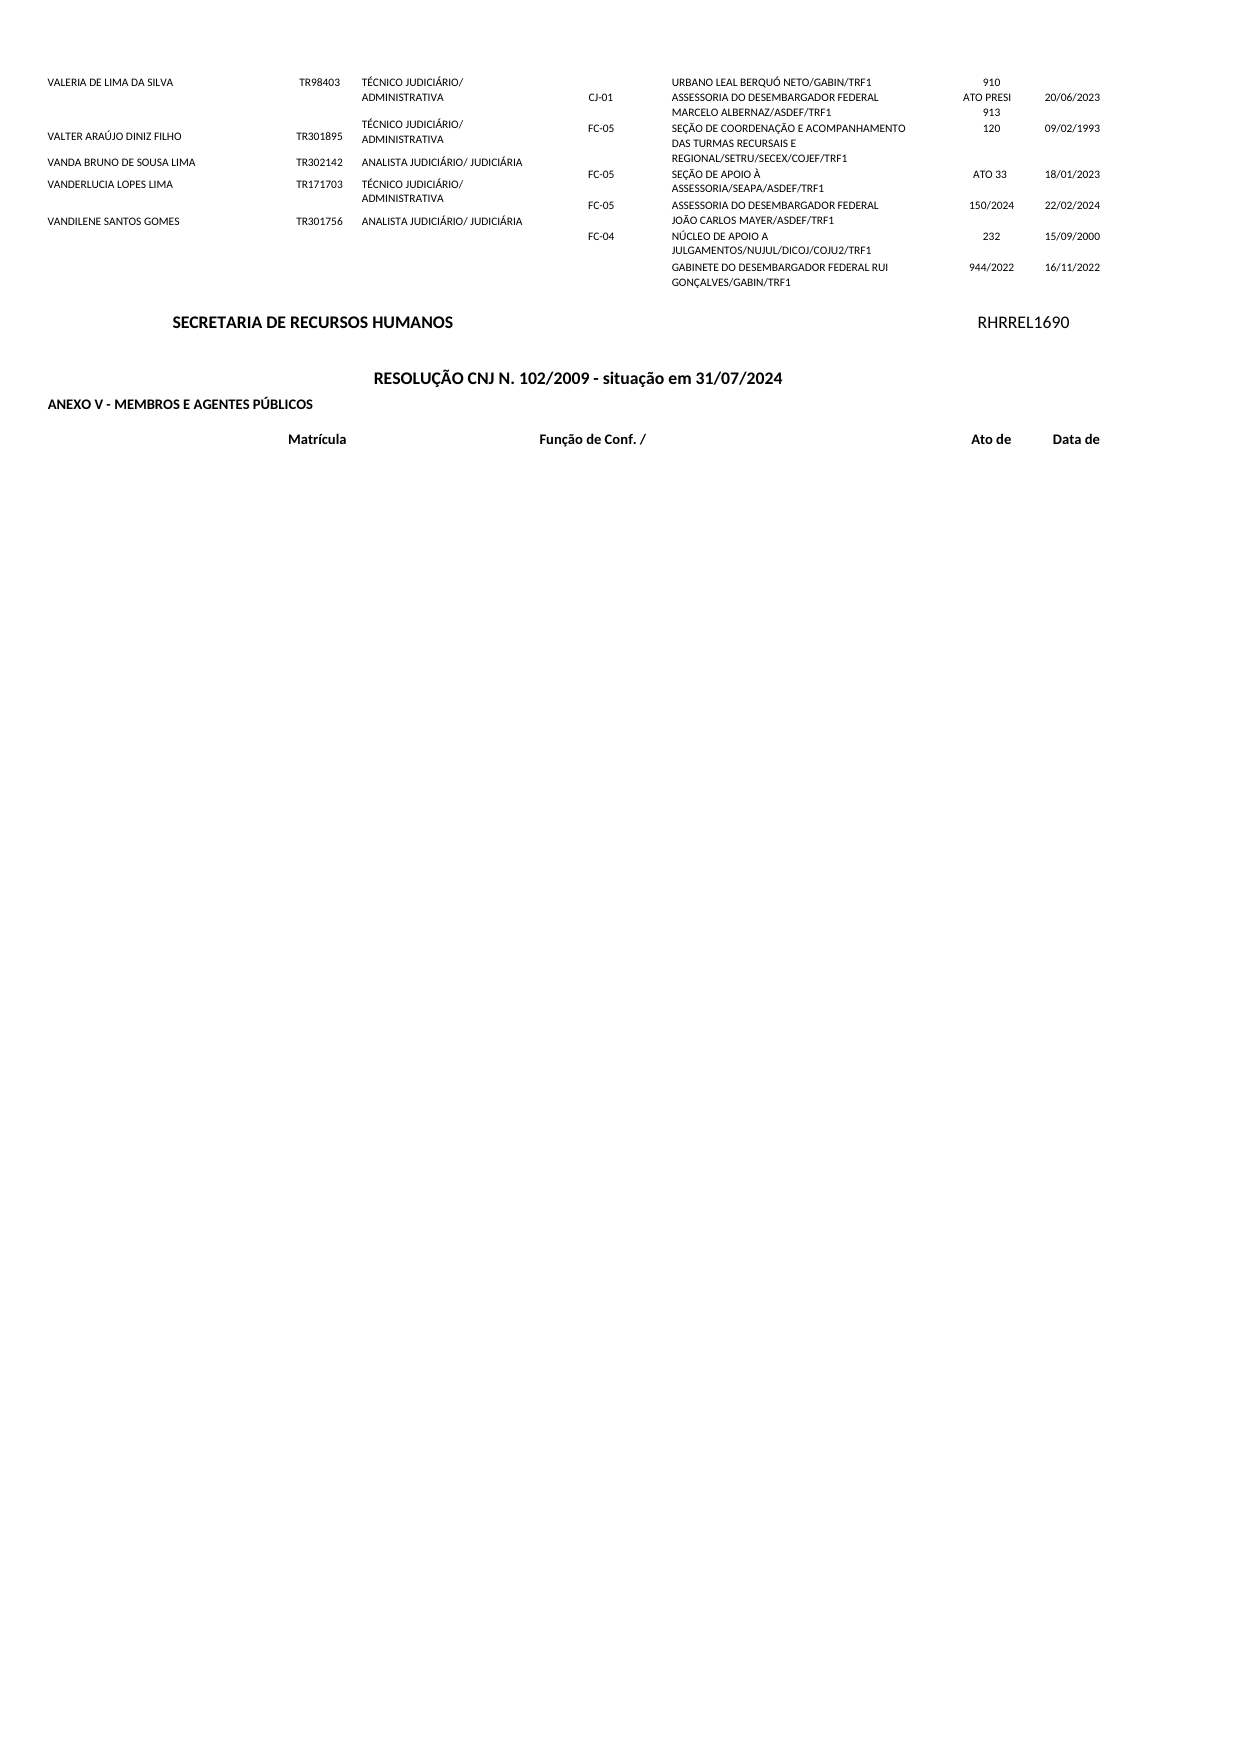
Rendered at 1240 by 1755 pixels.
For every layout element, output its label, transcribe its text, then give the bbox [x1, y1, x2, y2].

table_cell ANALISTA JUDICIÁRIO/ JUDICIÁRIA [362, 156, 546, 177]
table_cell ASSESSORIA DO DESEMBARGADOR FEDERAL MARCELO ALBERNAZ/ASDEF/TRF1 [672, 91, 958, 121]
table_cell 22/02/2024 [1045, 198, 1109, 229]
text RESOLUÇÃO CNJ N. 102/2009 - situação em 31/07/2024 [77, 367, 1079, 388]
table_cell SEÇÃO DE APOIO À ASSESSORIA/SEAPA/ASDEF/TRF1 [672, 167, 958, 198]
table_cell TÉCNICO JUDICIÁRIO/ ADMINISTRATIVA [362, 177, 546, 215]
table_cell CJ-01 [565, 91, 672, 121]
table_header [47, 75, 556, 307]
table_cell [565, 260, 672, 306]
table_cell TÉCNICO JUDICIÁRIO/ ADMINISTRATIVA [362, 75, 546, 118]
table_cell 232 [959, 229, 1044, 260]
table_cell 910 [959, 75, 1044, 91]
table_cell TR98403 [288, 75, 362, 118]
table_cell TR301895 [288, 118, 362, 156]
table_cell ASSESSORIA DO DESEMBARGADOR FEDERAL JOÃO CARLOS MAYER/ASDEF/TRF1 [672, 198, 958, 229]
table_cell TR171703 [288, 177, 362, 215]
table_cell FC-05 [565, 121, 672, 167]
table_cell [565, 75, 672, 91]
table_cell 15/09/2000 [1045, 229, 1109, 260]
table_cell VALERIA DE LIMA DA SILVA [47, 75, 288, 118]
table_cell FC-05 [565, 198, 672, 229]
table_cell NÚCLEO DE APOIO A JULGAMENTOS/NUJUL/DICOJ/COJU2/TRF1 [672, 229, 958, 260]
table_cell 18/01/2023 [1045, 167, 1109, 198]
table_cell 120 [959, 121, 1044, 167]
table_cell FC-05 [565, 167, 672, 198]
table_cell TR302142 [288, 156, 362, 177]
table_cell VALTER ARAÚJO DINIZ FILHO [47, 118, 288, 156]
table_cell VANDILENE SANTOS GOMES [47, 215, 288, 230]
table_cell 09/02/1993 [1045, 121, 1109, 167]
table_cell VANDA BRUNO DE SOUSA LIMA [47, 156, 288, 177]
table_header [556, 75, 1109, 307]
table_cell 150/2024 [959, 198, 1044, 229]
table_cell SEÇÃO DE COORDENAÇÃO E ACOMPANHAMENTO DAS TURMAS RECURSAIS E REGIONAL/SETRU/SECEX/COJEF/TRF1 [672, 121, 958, 167]
table_cell ANALISTA JUDICIÁRIO/ JUDICIÁRIA [362, 215, 546, 230]
table_cell URBANO LEAL BERQUÓ NETO/GABIN/TRF1 [672, 75, 958, 91]
table_cell VANDERLUCIA LOPES LIMA [47, 177, 288, 215]
text Matrícula Função de Conf. / Ato de Data de [46, 422, 1100, 450]
table_cell GABINETE DO DESEMBARGADOR FEDERAL RUI GONÇALVES/GABIN/TRF1 [672, 260, 958, 306]
table_cell TÉCNICO JUDICIÁRIO/ ADMINISTRATIVA [362, 118, 546, 156]
table_cell 20/06/2023 [1045, 91, 1109, 121]
table_cell FC-04 [565, 229, 672, 260]
table_cell 944/2022 [959, 260, 1044, 306]
table_cell 16/11/2022 [1045, 260, 1109, 306]
text SECRETARIA DE RECURSOS HUMANOS RHRREL1690 [46, 307, 1100, 334]
subtitle ANEXO V - MEMBROS E AGENTES PÚBLICOS [48, 395, 1100, 413]
table_cell TR301756 [288, 215, 362, 230]
table_cell [1045, 75, 1109, 91]
table_cell ATO PRESI 913 [959, 91, 1044, 121]
table_cell ATO 33 [959, 167, 1044, 198]
